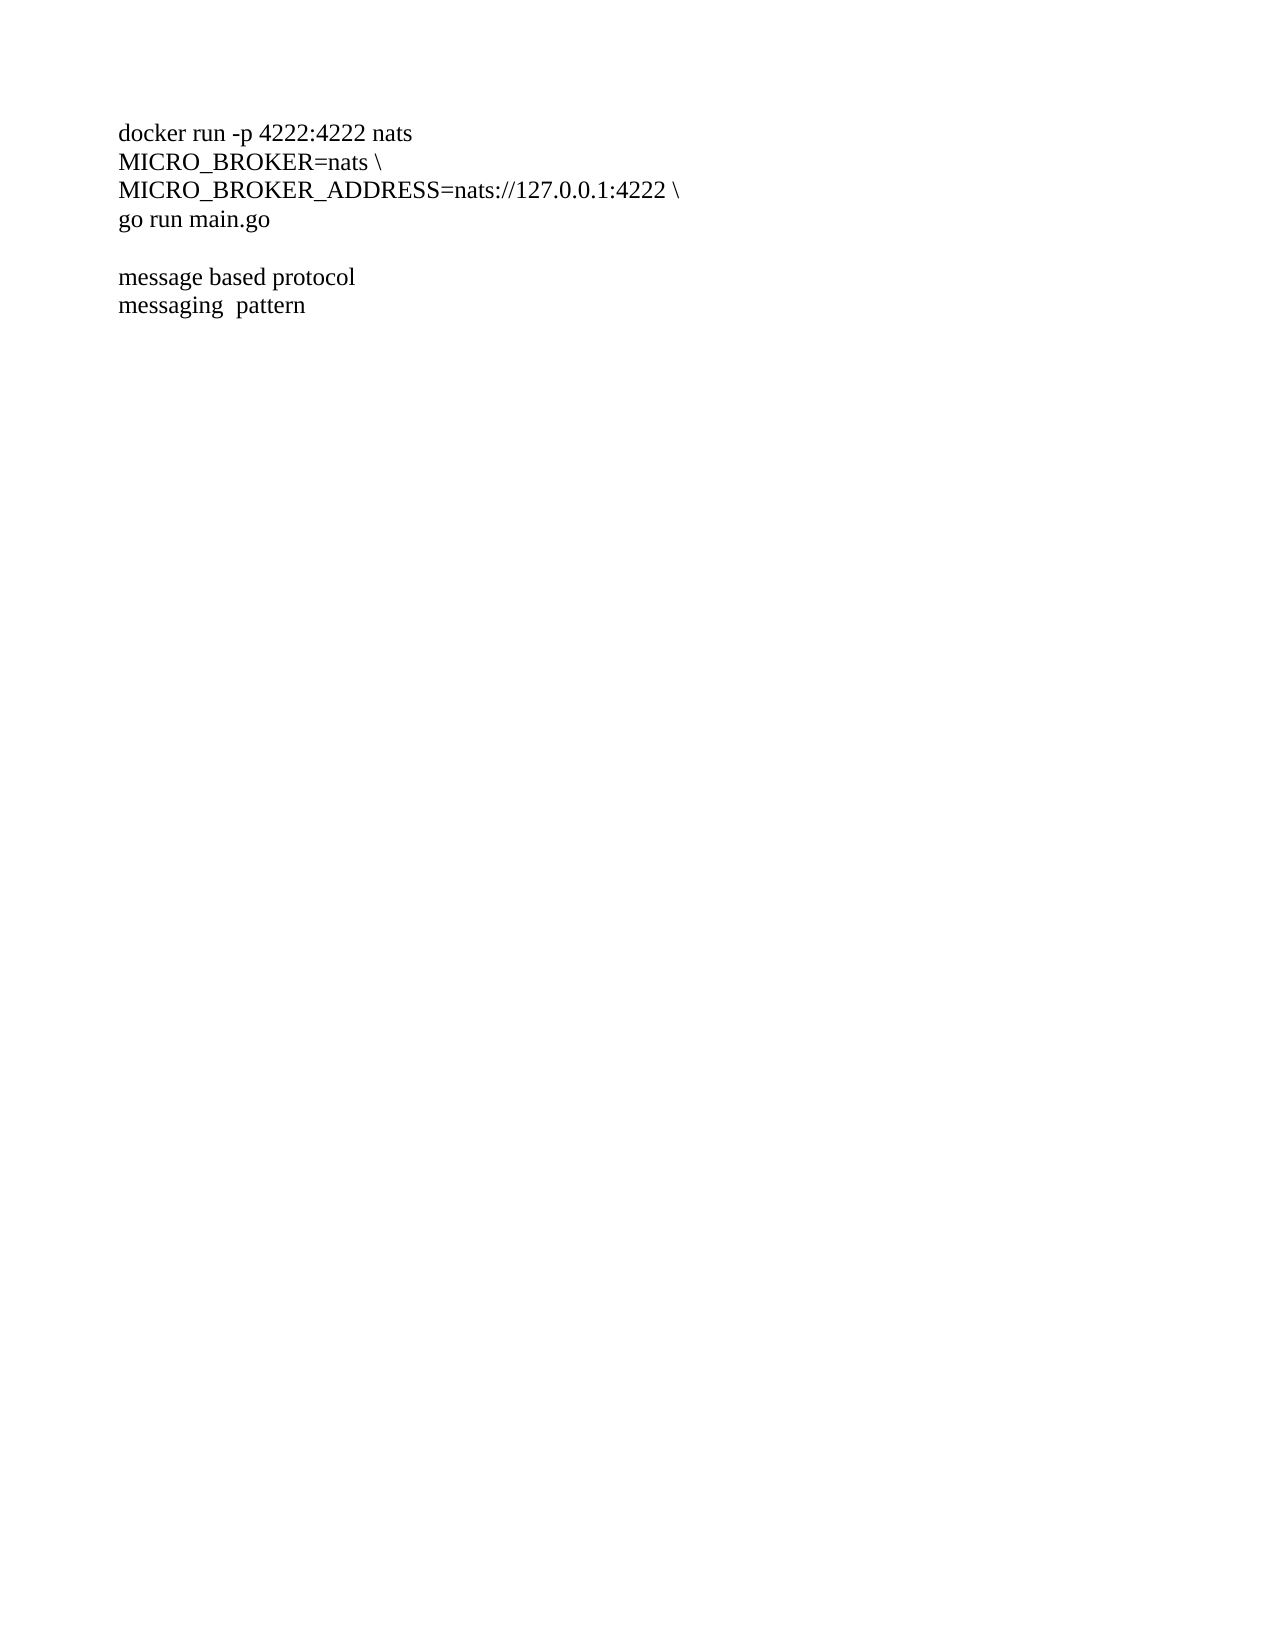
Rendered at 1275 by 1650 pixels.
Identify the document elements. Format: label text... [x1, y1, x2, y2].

text MICRO_BROKER_ADDRESS=nats://127.0.0.1:4222 \ [118, 176, 1157, 204]
text message based protocol [118, 262, 1157, 291]
text go run main.go [118, 204, 1157, 233]
text docker run -p 4222:4222 nats [118, 118, 1157, 147]
text MICRO_BROKER=nats \ [118, 147, 1157, 176]
text messaging pattern [118, 291, 1157, 319]
